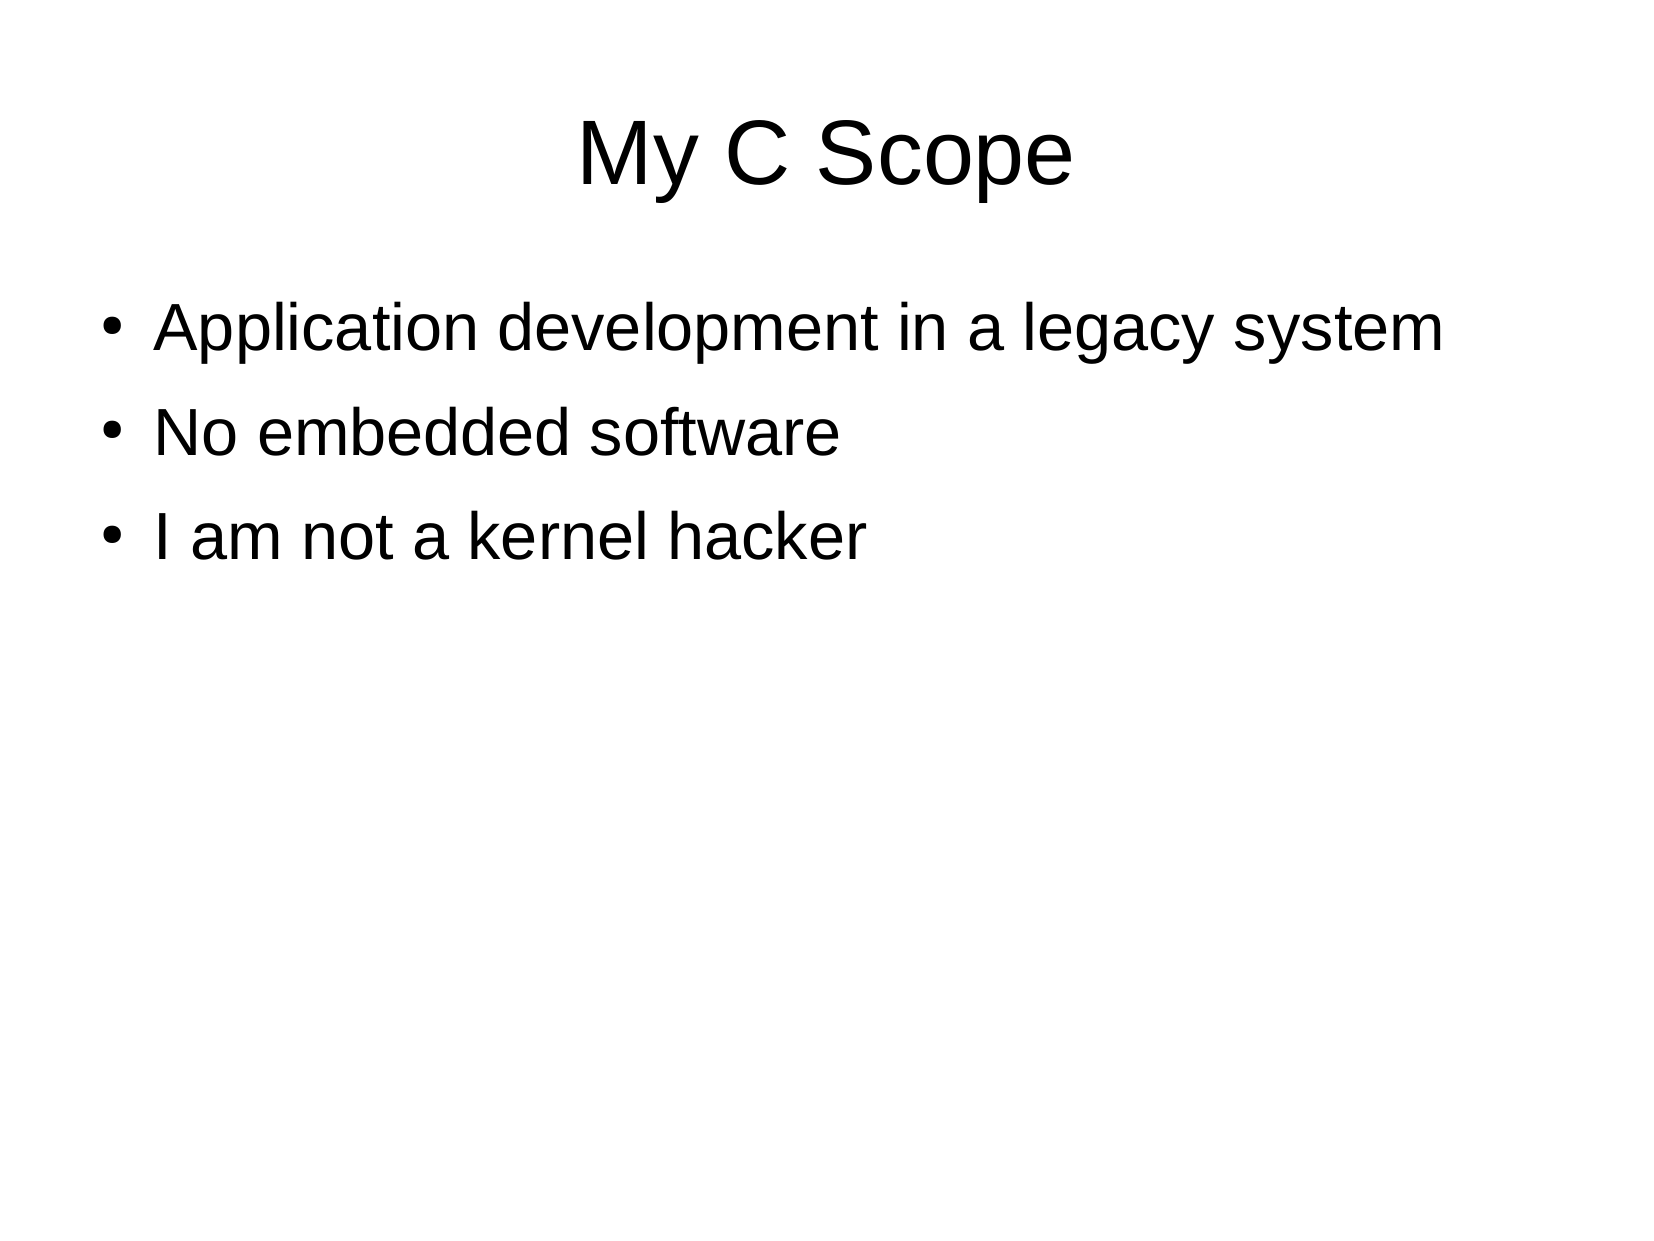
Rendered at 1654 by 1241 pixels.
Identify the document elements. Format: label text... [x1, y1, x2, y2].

list Application development in a legacy system No embedded software I am not a kernel hacker [82, 290, 1571, 1010]
title My C Scope [82, 49, 1571, 257]
